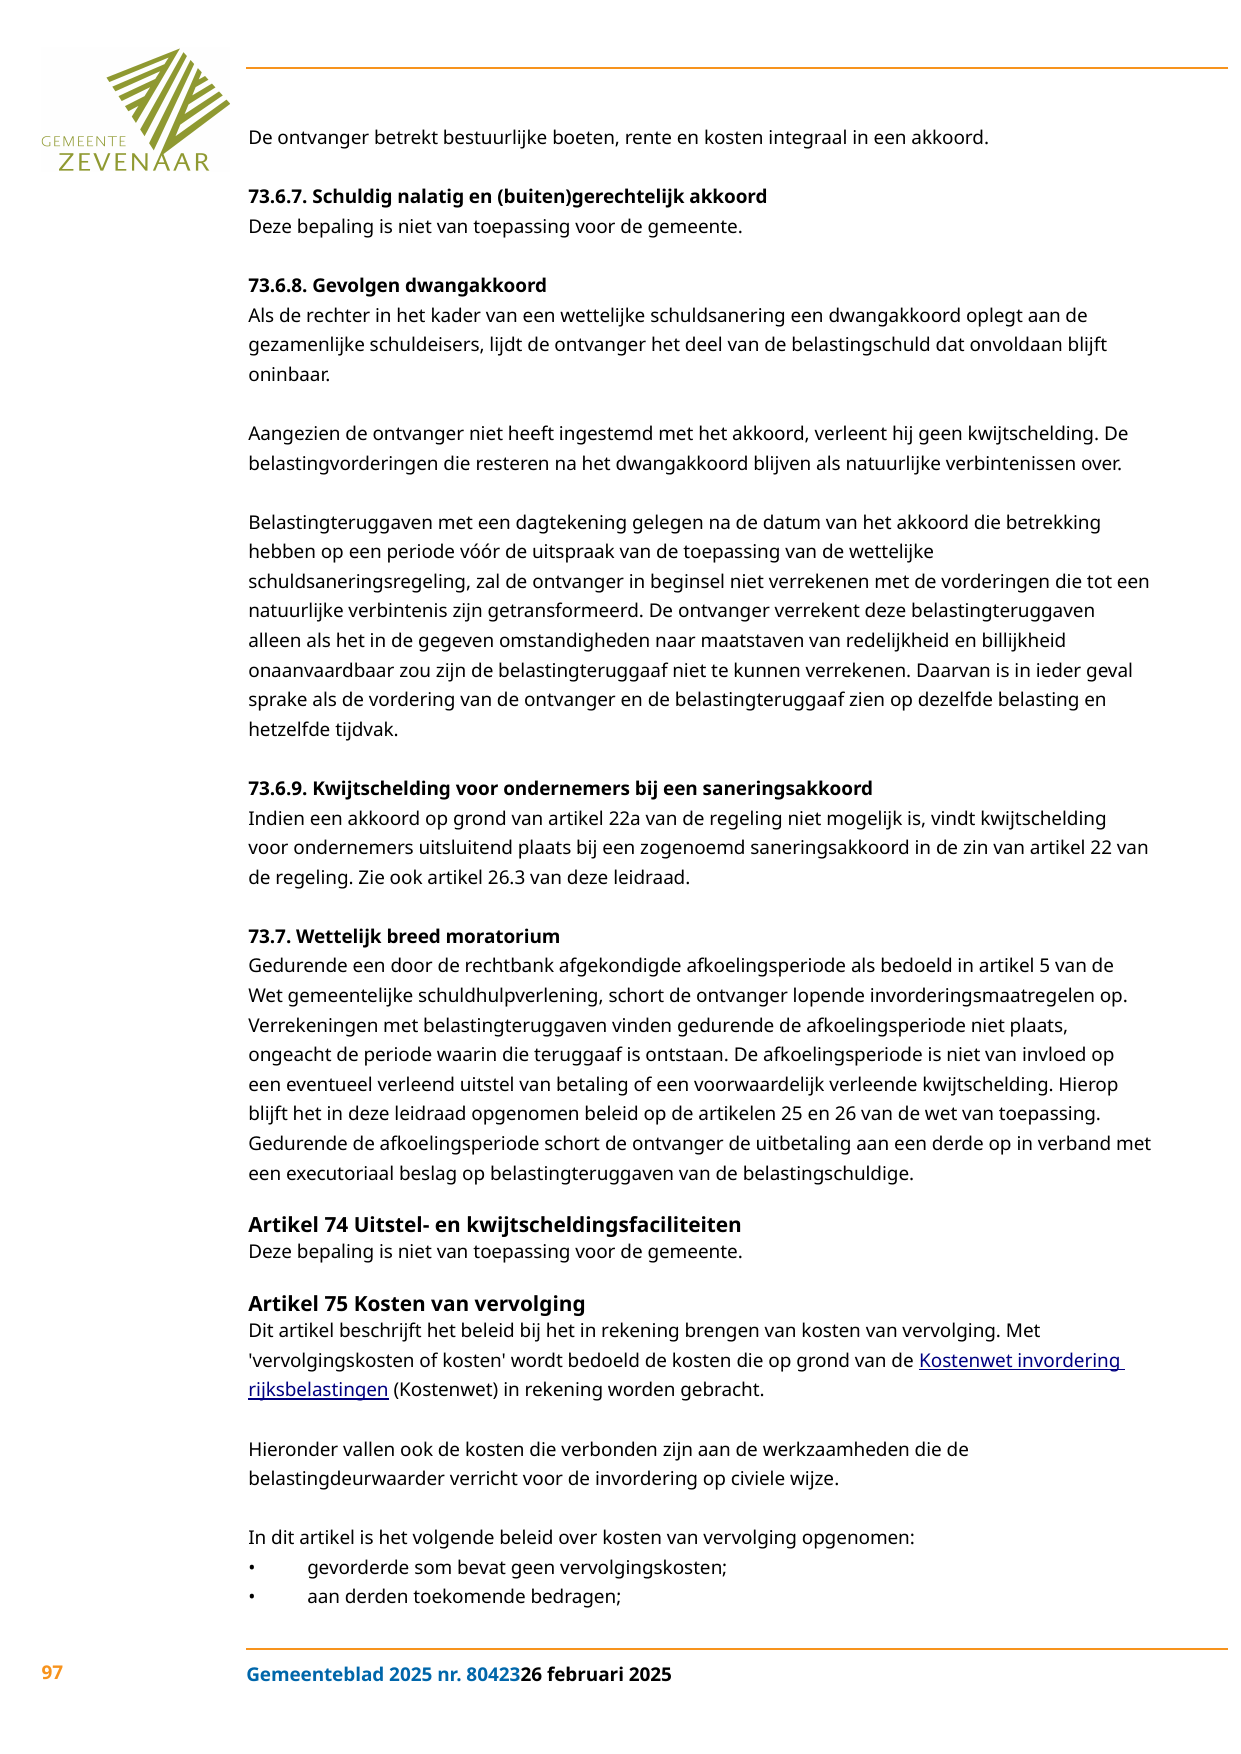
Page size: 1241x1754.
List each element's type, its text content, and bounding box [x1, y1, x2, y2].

text Deze bepaling is niet van toepassing voor de gemeente. [248, 213, 1152, 239]
text Hieronder vallen ook de kosten die verbonden zijn aan de werkzaamheden die de belastingdeurwaarder verricht voor de invordering op civiele wijze. [248, 1436, 1152, 1491]
text Artikel 75 Kosten van vervolging [248, 1289, 1152, 1317]
text Indien een akkoord op grond van artikel 22a van de regeling niet mogelijk is, vindt kwijtschelding voor ondernemers uitsluitend plaats bij een zogenoemd saneringsakkoord in de zin van artikel 22 van de regeling. Zie ook artikel 26.3 van deze leidraad. [248, 805, 1152, 890]
text Belastingteruggaven met een dagtekening gelegen na de datum van het akkoord die betrekking hebben op een periode vóór de uitspraak van de toepassing van de wettelijke schuldsaneringsregeling, zal de ontvanger in beginsel niet verrekenen met de vorderingen die tot een natuurlijke verbintenis zijn getransformeerd. De ontvanger verrekent deze belastingteruggaven alleen als het in de gegeven omstandigheden naar maatstaven van redelijkheid en billijkheid onaanvaardbaar zou zijn de belastingteruggaaf niet te kunnen verrekenen. Daarvan is in ieder geval sprake als de vordering van de ontvanger en de belastingteruggaaf zien op dezelfde belasting en hetzelfde tijdvak. [248, 509, 1152, 742]
text Dit artikel beschrijft het beleid bij het in rekening brengen van kosten van vervolging. Met 'vervolgingskosten of kosten' wordt bedoeld de kosten die op grond van de Kostenwet invordering rijksbelastingen (Kostenwet) in rekening worden gebracht. [248, 1317, 1152, 1402]
text 73.6.7. Schuldig nalatig en (buiten)gerechtelijk akkoord [248, 183, 1152, 209]
text De ontvanger betrekt bestuurlijke boeten, rente en kosten integraal in een akkoord. [248, 124, 1152, 150]
list gevorderde som bevat geen vervolgingskosten; [248, 1554, 1152, 1580]
text Artikel 74 Uitstel- en kwijtscheldingsfaciliteiten [248, 1210, 1152, 1239]
text Deze bepaling is niet van toepassing voor de gemeente. [248, 1239, 1152, 1264]
text Als de rechter in het kader van een wettelijke schuldsanering een dwangakkoord oplegt aan de gezamenlijke schuldeisers, lijdt de ontvanger het deel van de belastingschuld dat onvoldaan blijft oninbaar. [248, 302, 1152, 387]
text In dit artikel is het volgende beleid over kosten van vervolging opgenomen: [248, 1524, 1152, 1550]
picture [41, 47, 231, 172]
text Gedurende een door de rechtbank afgekondigde afkoelingsperiode als bedoeld in artikel 5 van de Wet gemeentelijke schuldhulpverlening, schort de ontvanger lopende invorderingsmaatregelen op. Verrekeningen met belastingteruggaven vinden gedurende de afkoelingsperiode niet plaats, ongeacht de periode waarin die teruggaaf is ontstaan. De afkoelingsperiode is niet van invloed op een eventueel verleend uitstel van betaling of een voorwaardelijk verleende kwijtschelding. Hierop blijft het in deze leidraad opgenomen beleid op de artikelen 25 en 26 van de wet van toepassing. Gedurende de afkoelingsperiode schort de ontvanger de uitbetaling aan een derde op in verband met een executoriaal beslag op belastingteruggaven van de belastingschuldige. [248, 953, 1152, 1186]
text 73.6.9. Kwijtschelding voor ondernemers bij een saneringsakkoord [248, 775, 1152, 801]
list aan derden toekomende bedragen; [248, 1584, 1152, 1609]
text Aangezien de ontvanger niet heeft ingestemd met het akkoord, verleent hij geen kwijtschelding. De belastingvorderingen die resteren na het dwangakkoord blijven als natuurlijke verbintenissen over. [248, 420, 1152, 476]
text 73.7. Wettelijk breed moratorium [248, 923, 1152, 949]
text 73.6.8. Gevolgen dwangakkoord [248, 272, 1152, 298]
